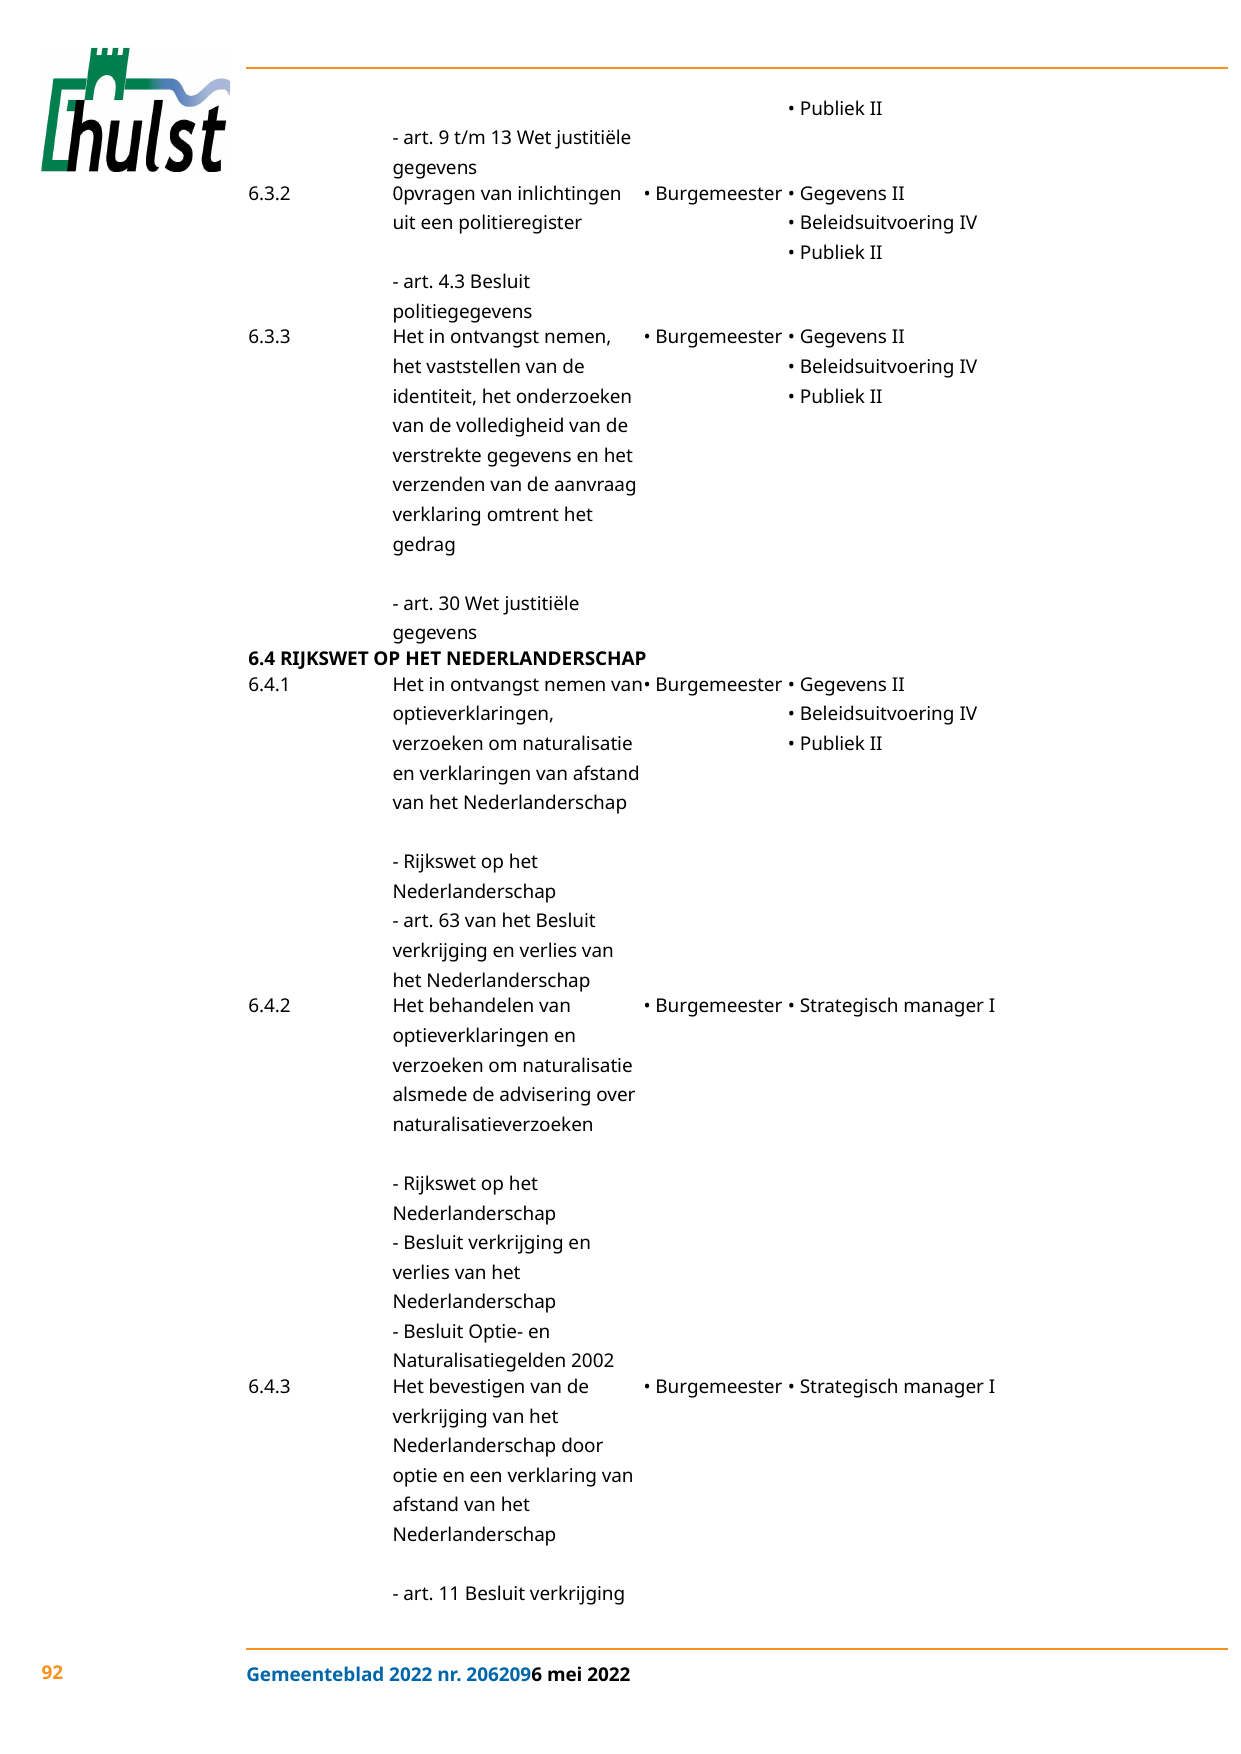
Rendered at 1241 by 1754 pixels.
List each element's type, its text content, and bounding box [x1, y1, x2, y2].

table_cell 6.3.2 [248, 180, 392, 324]
picture [41, 47, 231, 172]
table_cell Het in ontvangst nemen, het vaststellen van de identiteit, het onderzoeken van de volledigheid van de verstrekte gegevens en het verzenden van de aanvraag verklaring omtrent het gedrag - art. 30 Wet justitiële gegevens [392, 324, 643, 645]
table_cell • Burgemeester [643, 1373, 788, 1606]
table_cell • Strategisch manager I [788, 993, 1152, 1373]
table_cell - art. 9 t/m 13 Wet justitiële gegevens [392, 95, 643, 180]
table_cell Het in ontvangst nemen van optieverklaringen, verzoeken om naturalisatie en verklaringen van afstand van het Nederlanderschap - Rijkswet op het Nederlanderschap - art. 63 van het Besluit verkrijging en verlies van het Nederlanderschap [392, 671, 643, 993]
table_cell • Gegevens II • Beleidsuitvoering IV • Publiek II [788, 324, 1152, 645]
table_cell • Burgemeester [643, 671, 788, 993]
table_cell • Strategisch manager I [788, 1373, 1152, 1606]
table_cell • Gegevens II • Beleidsuitvoering IV • Publiek II [788, 671, 1152, 993]
table_cell 6.4 RIJKSWET OP HET NEDERLANDERSCHAP [248, 645, 1152, 671]
table_cell • Burgemeester [643, 180, 788, 324]
table_cell • Gegevens II • Beleidsuitvoering IV • Publiek II [788, 180, 1152, 324]
table_cell 6.4.3 [248, 1373, 392, 1606]
table_cell 0pvragen van inlichtingen uit een politieregister - art. 4.3 Besluit politiegegevens [392, 180, 643, 324]
table_cell Het bevestigen van de verkrijging van het Nederlanderschap door optie en een verklaring van afstand van het Nederlanderschap - art. 11 Besluit verkrijging [392, 1373, 643, 1606]
table_cell • Burgemeester [643, 324, 788, 645]
table_cell 6.4.2 [248, 993, 392, 1373]
table_cell • Publiek II [788, 95, 1152, 180]
table_cell [643, 95, 788, 180]
table_cell • Burgemeester [643, 993, 788, 1373]
table_cell 6.3.3 [248, 324, 392, 645]
table_cell Het behandelen van optieverklaringen en verzoeken om naturalisatie alsmede de advisering over naturalisatieverzoeken - Rijkswet op het Nederlanderschap - Besluit verkrijging en verlies van het Nederlanderschap - Besluit Optie- en Naturalisatiegelden 2002 [392, 993, 643, 1373]
table_cell 6.4.1 [248, 671, 392, 993]
table_cell [248, 95, 392, 180]
